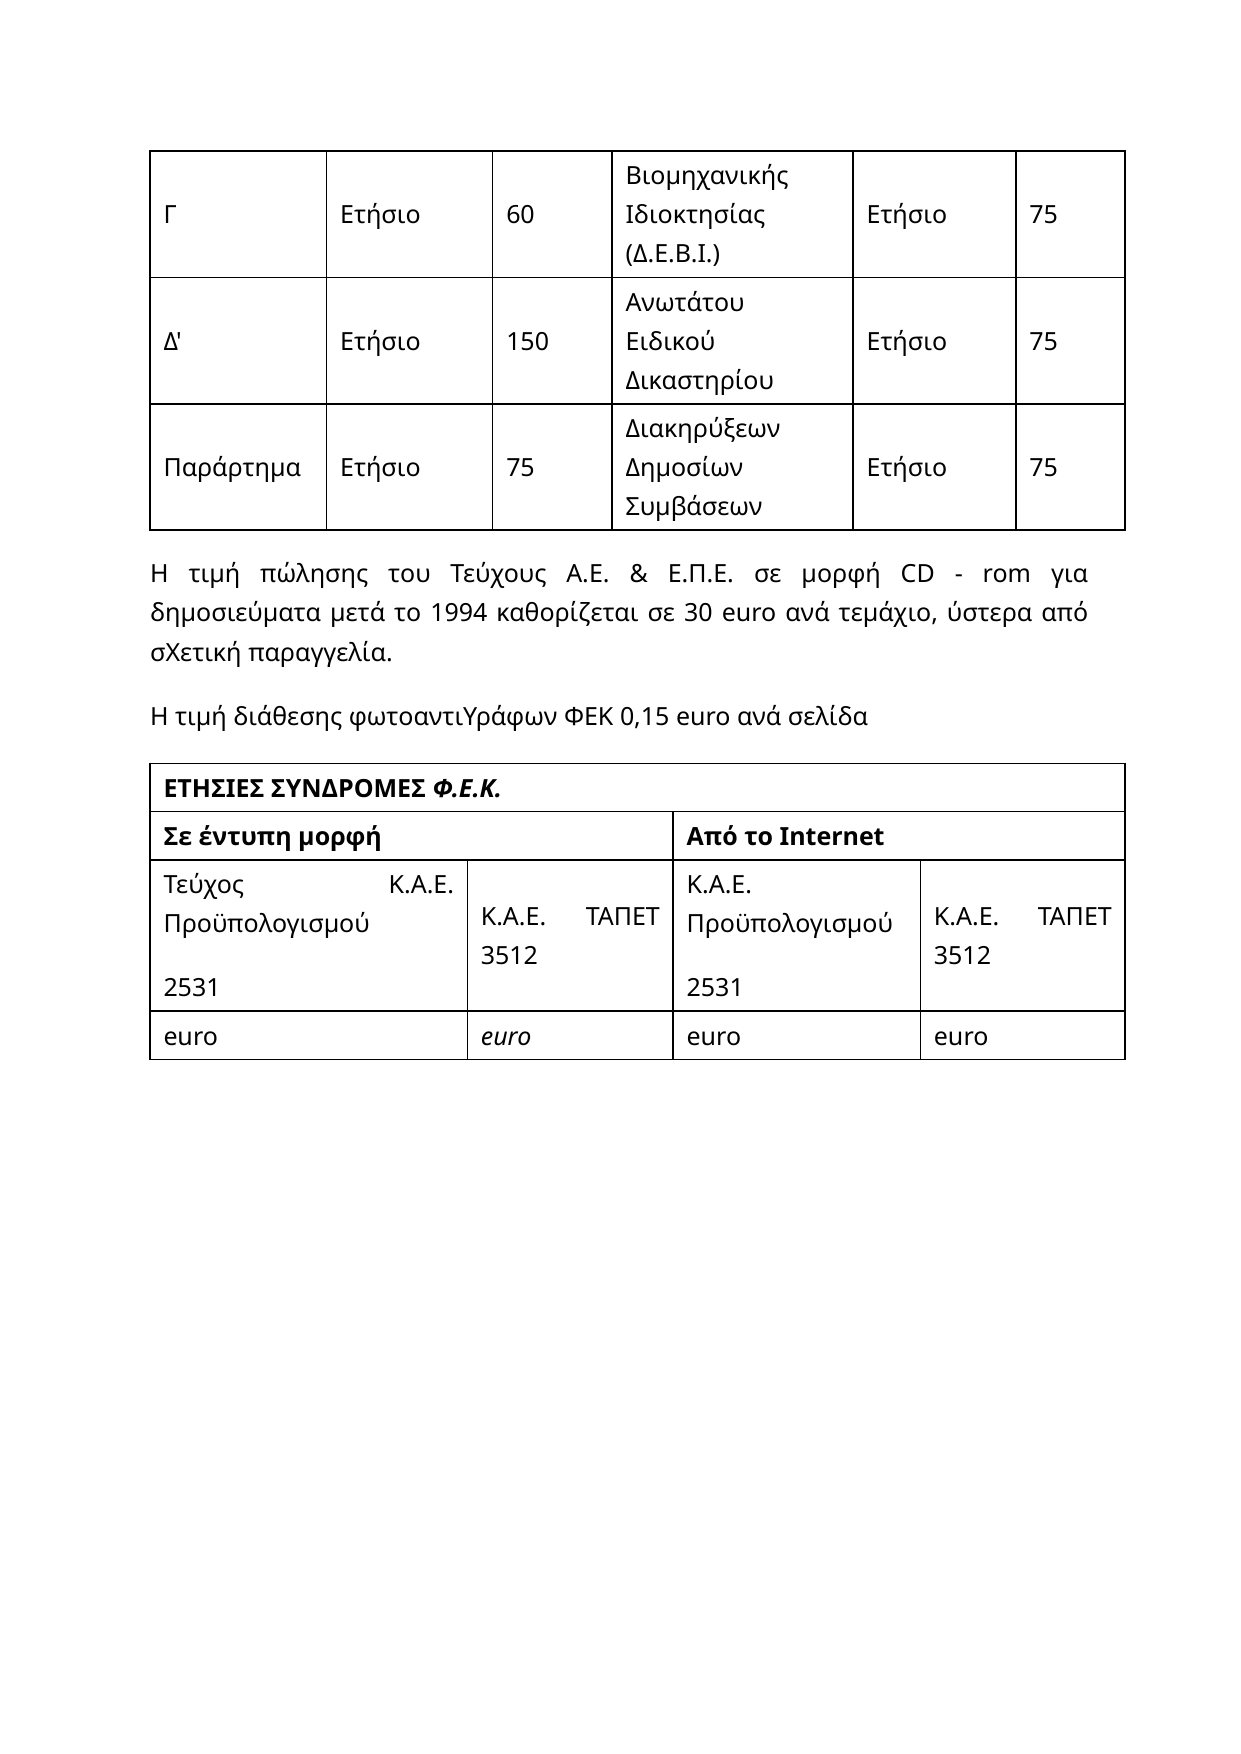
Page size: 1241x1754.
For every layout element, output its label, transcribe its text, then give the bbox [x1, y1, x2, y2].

table_header ΕΤΗΣΙΕΣ ΣΥΝΔΡΟΜΕΣ Φ.Ε.Κ. [151, 764, 1124, 811]
table_cell Βιομηχανικής Ιδιοκτησίας (Δ.Ε.Β.Ι.) [613, 152, 852, 276]
text Η τιμή πώλησης του Τεύχους Α.Ε. & Ε.Π.Ε. σε μορφή CD - rom για δημοσιεύματα μετά το 1994 καθορίζεται σε 30 euro ανά τεμάχιο, ύστερα από σΧετική παραγγελία. [150, 556, 1090, 668]
table_cell 75 [493, 405, 611, 529]
table_cell 75 [1017, 278, 1124, 403]
table_cell Παράρτημα [151, 405, 326, 529]
table_cell Ετήσιο [327, 152, 492, 276]
table_cell Ετήσιο [854, 405, 1015, 529]
table_cell euro [468, 1012, 672, 1058]
table_cell Σε έντυπη μορφή [151, 812, 672, 859]
table_cell Διακηρύξεων Δημοσίων Συμβάσεων [613, 405, 852, 529]
table_cell Ανωτάτου Ειδικού Δικαστηρίου [613, 278, 852, 403]
table_cell 60 [493, 152, 611, 276]
table_cell Ετήσιο [327, 278, 492, 403]
table_cell Κ.Α.Ε. ΤΑΠΕΤ 3512 [921, 861, 1124, 1010]
table_cell euro [674, 1012, 920, 1058]
table_cell Κ.Α.Ε. Προϋπολογισμού 2531 [674, 861, 920, 1010]
table_cell euro [921, 1012, 1124, 1058]
text Η τιμή διάθεσης φωτοαντιΥράφων ΦΕΚ 0,15 euro ανά σελίδα [150, 698, 1090, 732]
table_cell Τεύχος Κ.Α.Ε. Προϋπολογισμού 2531 [151, 861, 467, 1010]
table_cell Γ [151, 152, 326, 276]
table_cell 75 [1017, 152, 1124, 276]
table_cell Από το Internet [674, 812, 1124, 859]
table_cell Κ.Α.Ε. ΤΑΠΕΤ 3512 [468, 861, 672, 1010]
table_cell euro [151, 1012, 467, 1058]
table_cell Ετήσιο [854, 152, 1015, 276]
table_cell 150 [493, 278, 611, 403]
table_cell Δ' [151, 278, 326, 403]
table_cell Ετήσιο [327, 405, 492, 529]
table_cell Ετήσιο [854, 278, 1015, 403]
table_cell 75 [1017, 405, 1124, 529]
